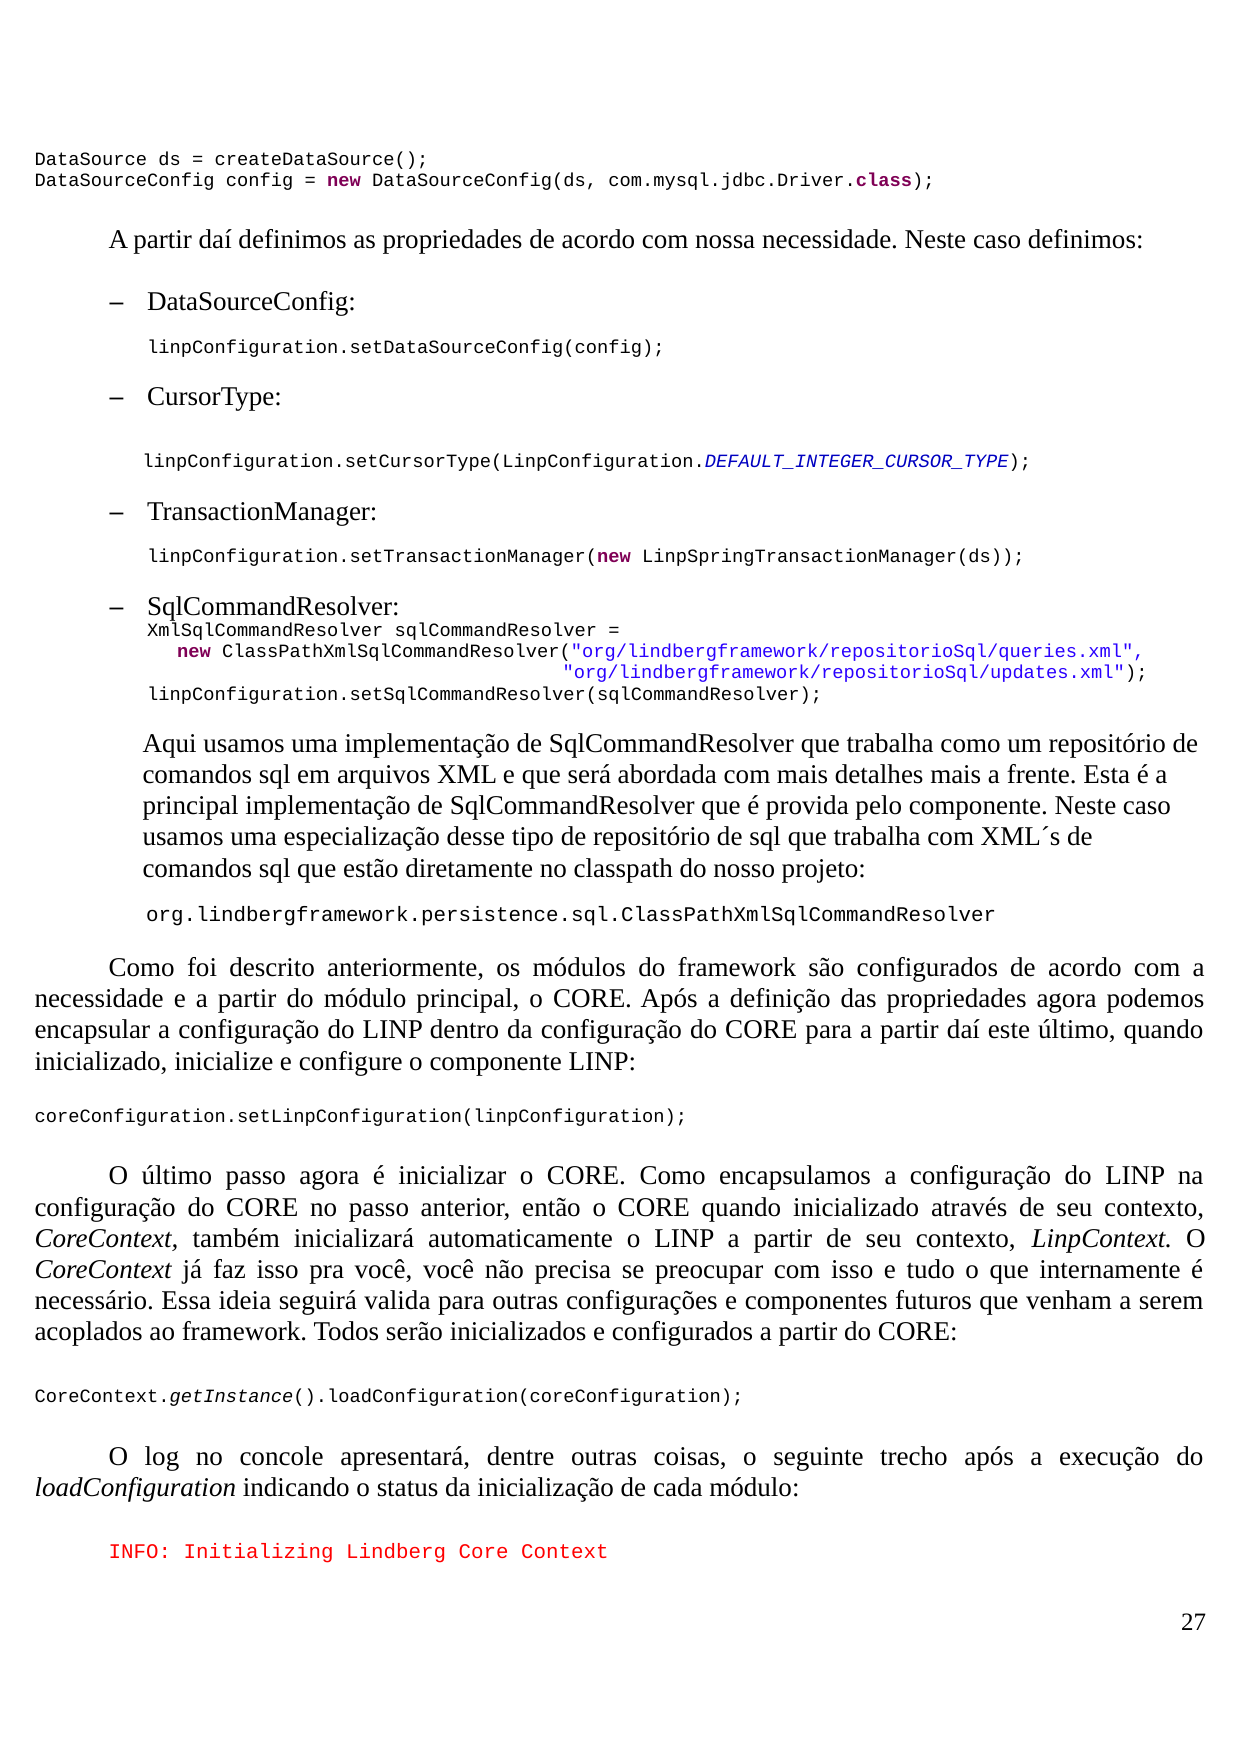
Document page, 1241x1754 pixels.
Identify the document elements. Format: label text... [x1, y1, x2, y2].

list linpConfiguration.setTransactionManager(new LinpSpringTransactionManager(ds)); [109, 547, 1206, 568]
text CoreContext.getInstance().loadConfiguration(coreConfiguration); [34, 1377, 1206, 1409]
text O último passo agora é inicializar o CORE. Como encapsulamos a configuração do LINP na configuração do CORE no passo anterior, então o CORE quando inicializado através de seu contexto, CoreContext, também inicializará automaticamente o LINP a partir de seu contexto, LinpContext. O CoreContext já faz isso pra você, você não precisa se preocupar com isso e tudo o que internamente é necessário. Essa ideia seguirá valida para outras configurações e componentes futuros que venham a serem acoplados ao framework. Todos serão inicializados e configurados a partir do CORE: [34, 1159, 1206, 1346]
list CursorType: [109, 380, 1206, 411]
list SqlCommandResolver: [109, 590, 1206, 621]
list TransactionManager: [109, 495, 1206, 526]
text A partir daí definimos as propriedades de acordo com nossa necessidade. Neste caso definimos: [34, 223, 1206, 254]
list linpConfiguration.setSqlCommandResolver(sqlCommandResolver); [109, 684, 1206, 706]
list "org/lindbergframework/repositorioSql/updates.xml"); [72, 663, 1206, 684]
text coreConfiguration.setLinpConfiguration(linpConfiguration); [34, 1107, 1206, 1128]
text DataSource ds = createDataSource(); [34, 149, 1206, 171]
text Aqui usamos uma implementação de SqlCommandResolver que trabalha como um repositório de comandos sql em arquivos XML e que será abordada com mais detalhes mais a frente. Esta é a principal implementação de SqlCommandResolver que é provida pelo componente. Neste caso usamos uma especialização desse tipo de repositório de sql que trabalha com XML´s de comandos sql que estão diretamente no classpath do nosso projeto: [142, 727, 1206, 883]
text DataSourceConfig config = new DataSourceConfig(ds, com.mysql.jdbc.Driver.class); [34, 171, 1206, 192]
text Como foi descrito anteriormente, os módulos do framework são configurados de acordo com a necessidade e a partir do módulo principal, o CORE. Após a definição das propriedades agora podemos encapsular a configuração do LINP dentro da configuração do CORE para a partir daí este último, quando inicializado, inicialize e configure o componente LINP: [34, 951, 1206, 1076]
list linpConfiguration.setDataSourceConfig(config); [109, 338, 1206, 359]
list new ClassPathXmlSqlCommandResolver("org/lindbergframework/repositorioSql/queries.xml", [72, 642, 1206, 663]
text INFO: Initializing Lindberg Core Context [34, 1533, 1206, 1565]
list DataSourceConfig: [109, 285, 1206, 316]
text linpConfiguration.setCursorType(LinpConfiguration.DEFAULT_INTEGER_CURSOR_TYPE); [34, 442, 1206, 473]
text O log no concole apresentará, dentre outras coisas, o seguinte trecho após a execução do loadConfiguration indicando o status da inicialização de cada módulo: [34, 1440, 1206, 1502]
text org.lindbergframework.persistence.sql.ClassPathXmlSqlCommandResolver [34, 904, 1206, 928]
list XmlSqlCommandResolver sqlCommandResolver = [109, 621, 1206, 642]
